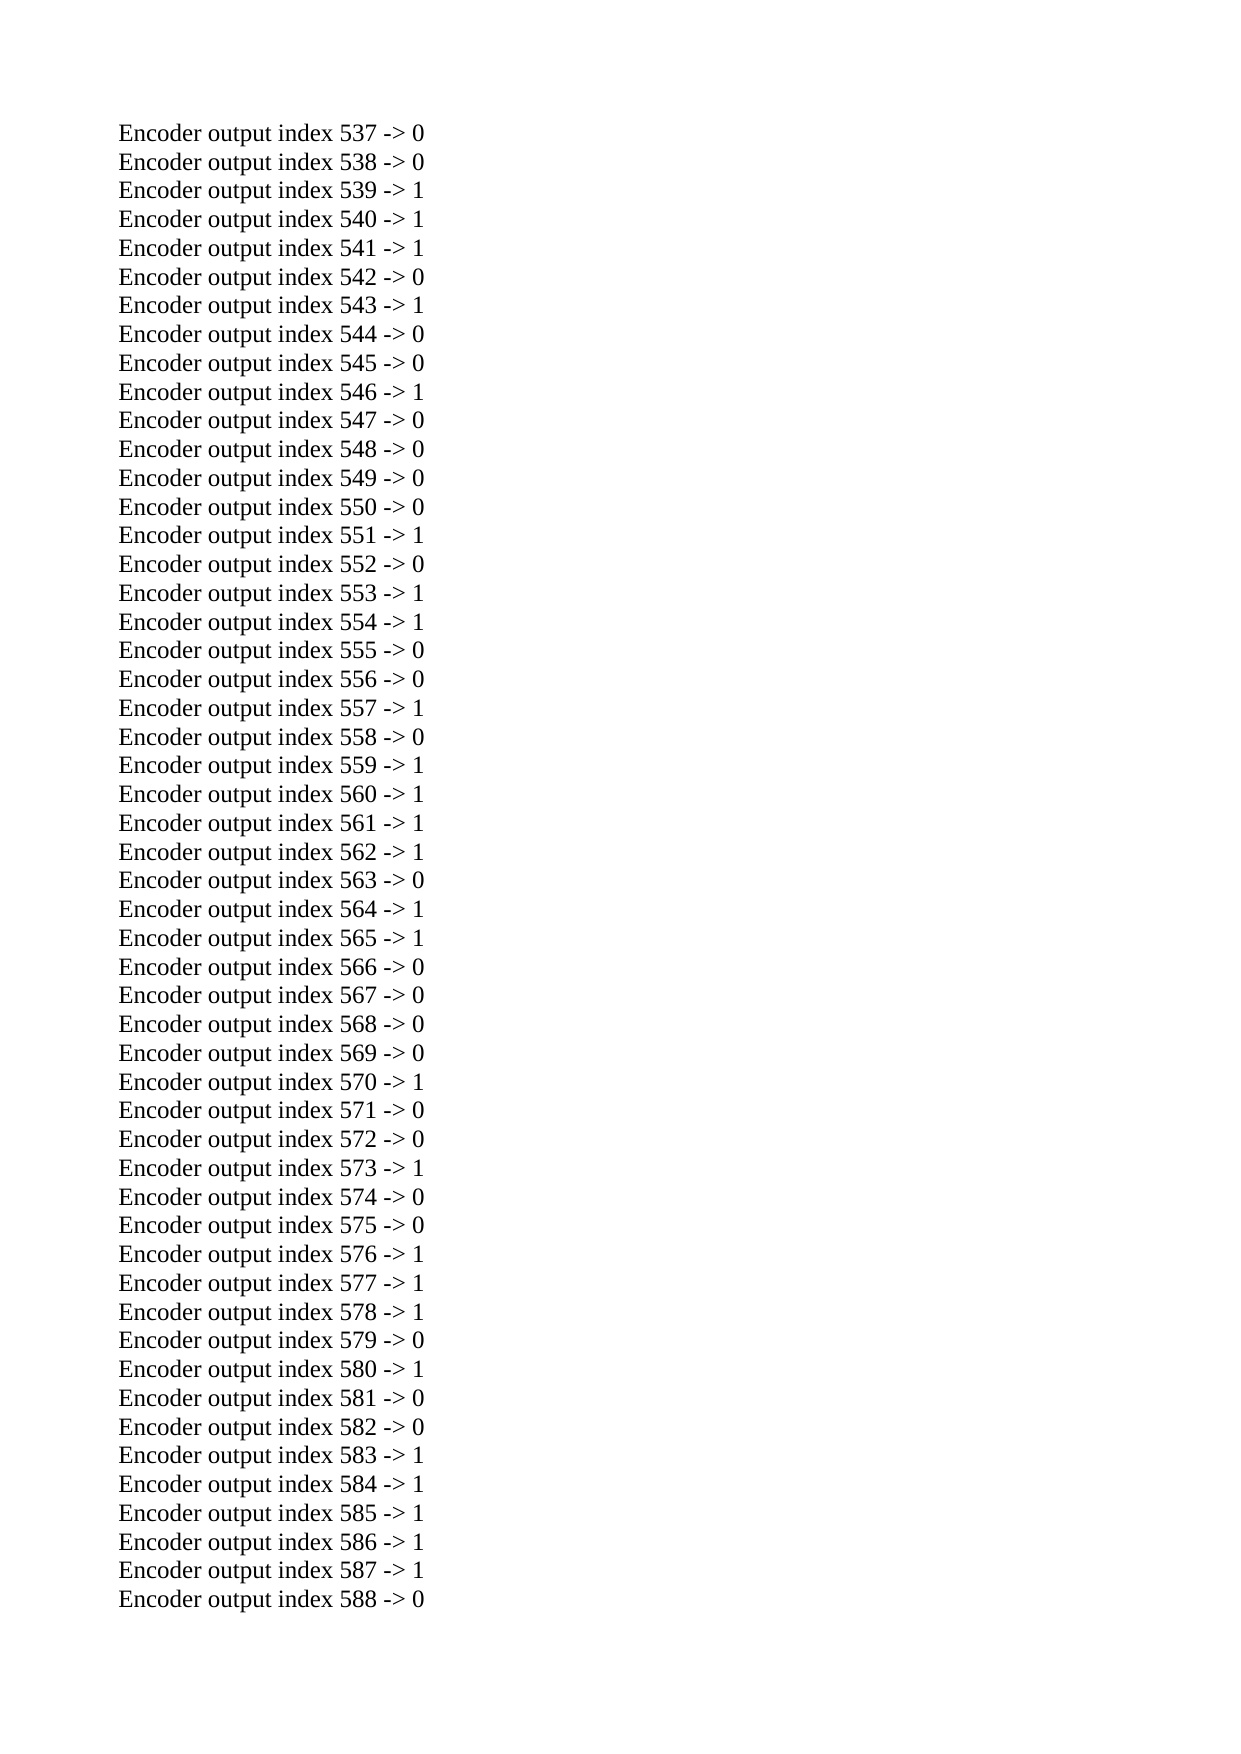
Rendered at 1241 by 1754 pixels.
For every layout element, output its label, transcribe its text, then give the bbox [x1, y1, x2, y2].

text Encoder output index 554 -> 1 [118, 607, 1122, 636]
text Encoder output index 546 -> 1 [118, 377, 1122, 406]
text Encoder output index 571 -> 0 [118, 1096, 1122, 1124]
text Encoder output index 559 -> 1 [118, 751, 1122, 779]
text Encoder output index 539 -> 1 [118, 176, 1122, 204]
text Encoder output index 540 -> 1 [118, 204, 1122, 233]
text Encoder output index 569 -> 0 [118, 1038, 1122, 1067]
text Encoder output index 579 -> 0 [118, 1326, 1122, 1354]
text Encoder output index 577 -> 1 [118, 1268, 1122, 1297]
text Encoder output index 548 -> 0 [118, 434, 1122, 463]
text Encoder output index 584 -> 1 [118, 1469, 1122, 1498]
text Encoder output index 560 -> 1 [118, 779, 1122, 808]
text Encoder output index 561 -> 1 [118, 808, 1122, 837]
text Encoder output index 544 -> 0 [118, 319, 1122, 348]
text Encoder output index 551 -> 1 [118, 521, 1122, 549]
text Encoder output index 549 -> 0 [118, 463, 1122, 492]
text Encoder output index 567 -> 0 [118, 981, 1122, 1009]
text Encoder output index 580 -> 1 [118, 1354, 1122, 1383]
text Encoder output index 566 -> 0 [118, 952, 1122, 981]
text Encoder output index 572 -> 0 [118, 1124, 1122, 1153]
text Encoder output index 576 -> 1 [118, 1239, 1122, 1268]
text Encoder output index 562 -> 1 [118, 837, 1122, 866]
text Encoder output index 587 -> 1 [118, 1556, 1122, 1584]
text Encoder output index 543 -> 1 [118, 291, 1122, 319]
text Encoder output index 582 -> 0 [118, 1412, 1122, 1441]
text Encoder output index 570 -> 1 [118, 1067, 1122, 1096]
text Encoder output index 538 -> 0 [118, 147, 1122, 176]
text Encoder output index 585 -> 1 [118, 1498, 1122, 1527]
text Encoder output index 568 -> 0 [118, 1009, 1122, 1038]
text Encoder output index 588 -> 0 [118, 1584, 1122, 1613]
text Encoder output index 545 -> 0 [118, 348, 1122, 377]
text Encoder output index 563 -> 0 [118, 866, 1122, 894]
text Encoder output index 575 -> 0 [118, 1211, 1122, 1239]
text Encoder output index 564 -> 1 [118, 894, 1122, 923]
text Encoder output index 556 -> 0 [118, 664, 1122, 693]
text Encoder output index 550 -> 0 [118, 492, 1122, 521]
text Encoder output index 573 -> 1 [118, 1153, 1122, 1182]
text Encoder output index 547 -> 0 [118, 406, 1122, 434]
text Encoder output index 565 -> 1 [118, 923, 1122, 952]
text Encoder output index 557 -> 1 [118, 693, 1122, 722]
text Encoder output index 553 -> 1 [118, 578, 1122, 607]
text Encoder output index 586 -> 1 [118, 1527, 1122, 1556]
text Encoder output index 555 -> 0 [118, 636, 1122, 664]
text Encoder output index 552 -> 0 [118, 549, 1122, 578]
text Encoder output index 578 -> 1 [118, 1297, 1122, 1326]
text Encoder output index 542 -> 0 [118, 262, 1122, 291]
text Encoder output index 537 -> 0 [118, 118, 1122, 147]
text Encoder output index 541 -> 1 [118, 233, 1122, 262]
text Encoder output index 574 -> 0 [118, 1182, 1122, 1211]
text Encoder output index 581 -> 0 [118, 1383, 1122, 1412]
text Encoder output index 583 -> 1 [118, 1441, 1122, 1469]
text Encoder output index 558 -> 0 [118, 722, 1122, 751]
